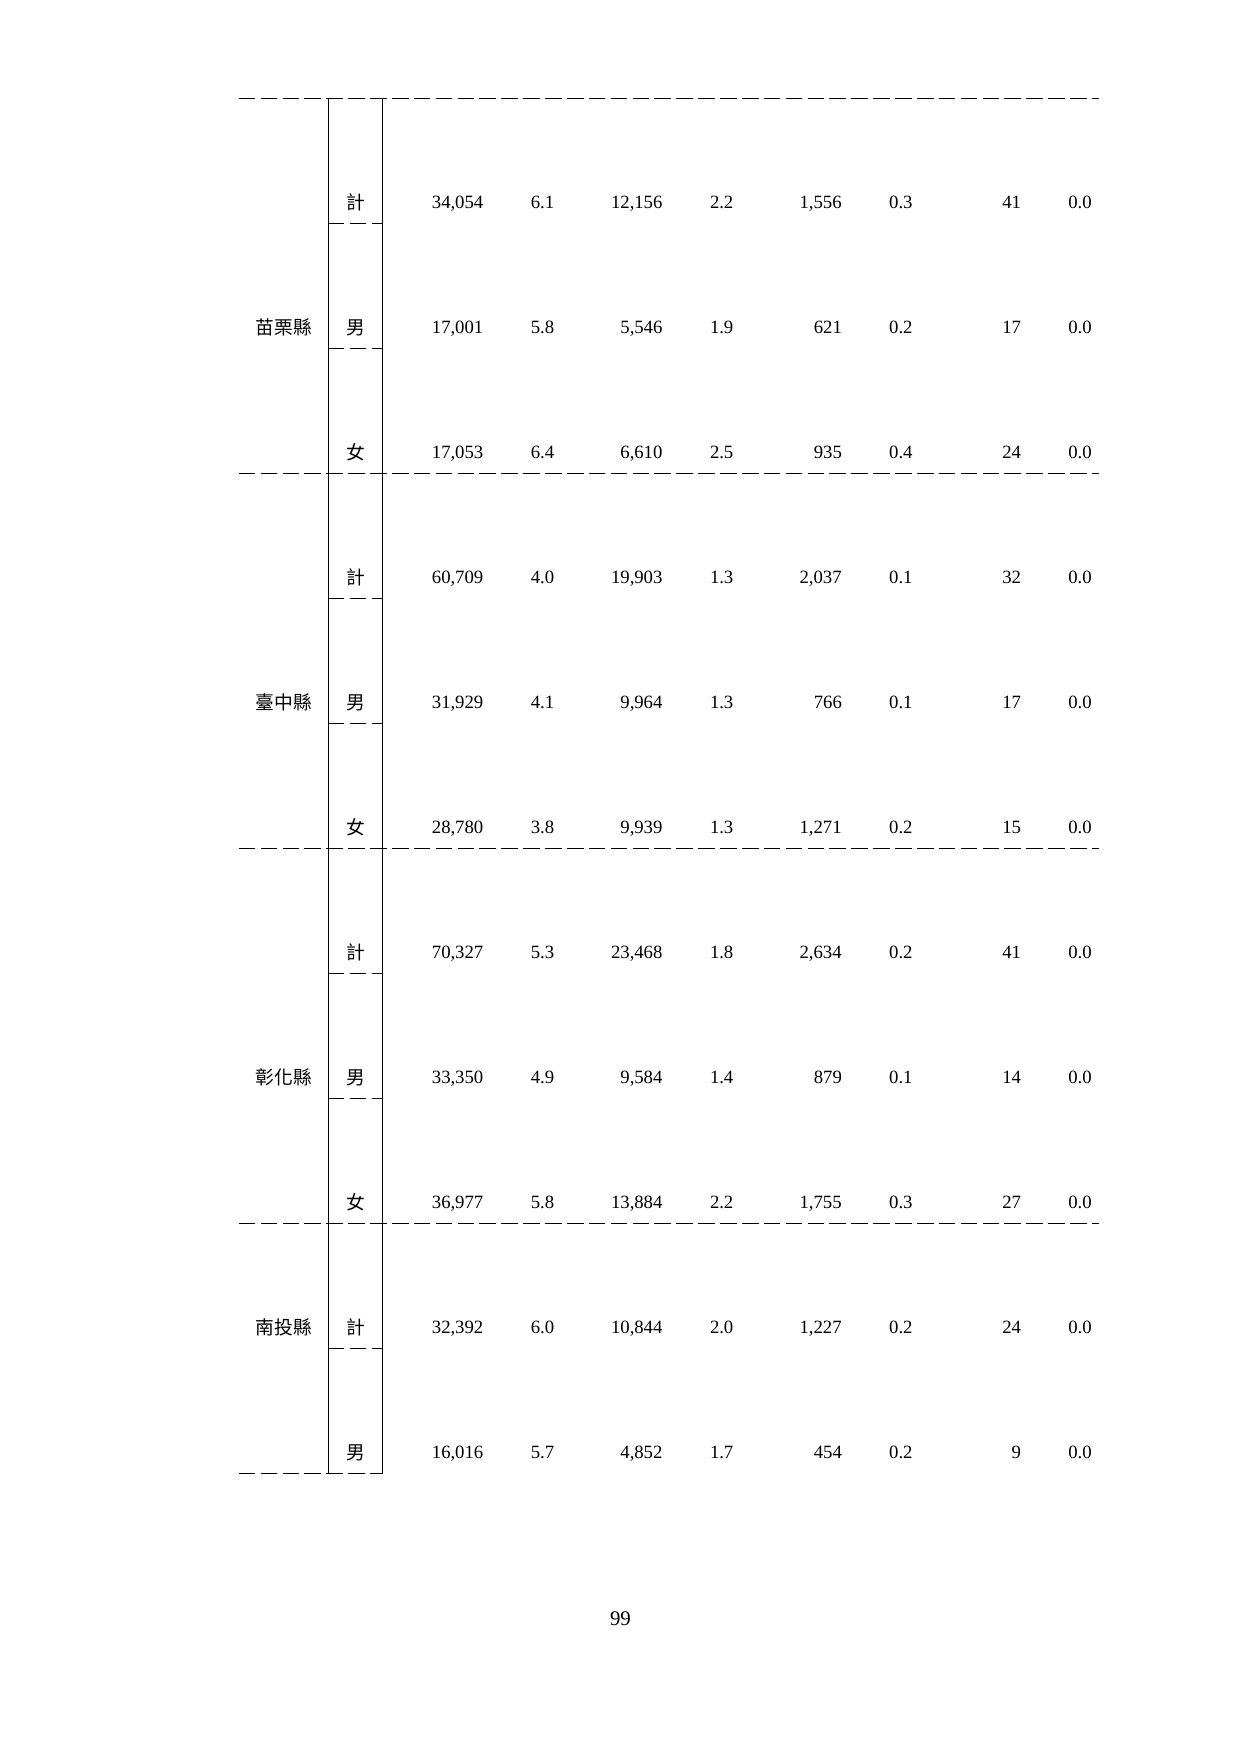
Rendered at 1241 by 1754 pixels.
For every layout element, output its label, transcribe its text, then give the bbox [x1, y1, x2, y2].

table_cell 2.2 [670, 1098, 741, 1222]
table_cell 31,929 [383, 598, 491, 722]
table_cell 1.7 [670, 1348, 741, 1472]
table_cell 2,634 [741, 848, 849, 972]
table_cell 彰化縣 [239, 848, 328, 1222]
table_cell 0.1 [849, 973, 920, 1097]
table_cell 60,709 [383, 473, 491, 597]
table_cell 4.0 [491, 473, 562, 597]
table_cell 24 [920, 348, 1028, 472]
table_cell 36,977 [383, 1098, 491, 1222]
table_cell 女 [329, 348, 382, 472]
table_cell 0.3 [849, 1098, 920, 1222]
table_cell 28,780 [383, 723, 491, 847]
table_cell 16,016 [383, 1348, 491, 1472]
table_cell 男 [329, 1348, 382, 1472]
table_cell 15 [920, 723, 1028, 847]
table_cell 0.0 [1028, 1098, 1099, 1222]
table_cell 0.2 [849, 848, 920, 972]
table_cell 計 [329, 848, 382, 972]
table_cell 17,001 [383, 223, 491, 347]
table_cell 0.0 [1028, 98, 1099, 222]
table_cell 4.9 [491, 973, 562, 1097]
table_cell 32,392 [383, 1223, 491, 1347]
table_cell 6.4 [491, 348, 562, 472]
table_cell 1,271 [741, 723, 849, 847]
table_cell 女 [329, 723, 382, 847]
table_cell 17 [920, 223, 1028, 347]
table_cell 3.8 [491, 723, 562, 847]
table_cell 6.1 [491, 98, 562, 222]
table_cell 5.3 [491, 848, 562, 972]
table_cell 臺中縣 [239, 473, 328, 847]
table_cell 0.2 [849, 223, 920, 347]
table_cell 4,852 [562, 1348, 670, 1472]
table_cell 41 [920, 98, 1028, 222]
table_cell 0.0 [1028, 1223, 1099, 1347]
table_cell 5,546 [562, 223, 670, 347]
table_cell 32 [920, 473, 1028, 597]
table_cell 1.9 [670, 223, 741, 347]
table_cell 70,327 [383, 848, 491, 972]
table_cell 0.2 [849, 1348, 920, 1472]
table_cell 17,053 [383, 348, 491, 472]
table_cell 23,468 [562, 848, 670, 972]
table_cell 0.0 [1028, 348, 1099, 472]
table_cell 4.1 [491, 598, 562, 722]
table_cell 0.0 [1028, 598, 1099, 722]
table_cell 9,964 [562, 598, 670, 722]
table_cell 計 [329, 473, 382, 597]
table_cell 12,156 [562, 98, 670, 222]
table_cell 0.0 [1028, 723, 1099, 847]
table_cell 6.0 [491, 1223, 562, 1347]
table_cell 766 [741, 598, 849, 722]
table_cell 10,844 [562, 1223, 670, 1347]
table_cell 女 [329, 1098, 382, 1222]
table_cell 9,584 [562, 973, 670, 1097]
table_cell 935 [741, 348, 849, 472]
table_cell 5.7 [491, 1348, 562, 1472]
table_cell 27 [920, 1098, 1028, 1222]
table_cell 5.8 [491, 1098, 562, 1222]
table_cell 17 [920, 598, 1028, 722]
table_cell 13,884 [562, 1098, 670, 1222]
table_cell 2.2 [670, 98, 741, 222]
table_cell 1,556 [741, 98, 849, 222]
table_cell 男 [329, 598, 382, 722]
table_cell 0.0 [1028, 848, 1099, 972]
table_cell 男 [329, 223, 382, 347]
table_cell 1.3 [670, 473, 741, 597]
table_cell 14 [920, 973, 1028, 1097]
table_cell 南投縣 [239, 1223, 328, 1472]
table_cell 621 [741, 223, 849, 347]
table_cell 1.4 [670, 973, 741, 1097]
table_cell 0.3 [849, 98, 920, 222]
table_cell 41 [920, 848, 1028, 972]
table_cell 34,054 [383, 98, 491, 222]
table_cell 24 [920, 1223, 1028, 1347]
table_cell 0.0 [1028, 973, 1099, 1097]
table_cell 0.4 [849, 348, 920, 472]
table_cell 計 [329, 98, 382, 222]
table_cell 0.2 [849, 723, 920, 847]
table_cell 454 [741, 1348, 849, 1472]
table_cell 0.0 [1028, 1348, 1099, 1472]
table_cell 5.8 [491, 223, 562, 347]
table_cell 苗栗縣 [239, 98, 328, 472]
table_cell 2.0 [670, 1223, 741, 1347]
table_cell 2,037 [741, 473, 849, 597]
table_cell 0.1 [849, 598, 920, 722]
table_cell 1,755 [741, 1098, 849, 1222]
table_cell 計 [329, 1223, 382, 1347]
table_cell 1.3 [670, 598, 741, 722]
table_cell 33,350 [383, 973, 491, 1097]
table_cell 1,227 [741, 1223, 849, 1347]
table_cell 6,610 [562, 348, 670, 472]
table_cell 9 [920, 1348, 1028, 1472]
table_cell 19,903 [562, 473, 670, 597]
table_cell 9,939 [562, 723, 670, 847]
table_cell 1.3 [670, 723, 741, 847]
table_cell 0.1 [849, 473, 920, 597]
table_cell 0.0 [1028, 473, 1099, 597]
table_cell 2.5 [670, 348, 741, 472]
table_cell 0.2 [849, 1223, 920, 1347]
table_cell 男 [329, 973, 382, 1097]
table_cell 1.8 [670, 848, 741, 972]
table_cell 0.0 [1028, 223, 1099, 347]
table_cell 879 [741, 973, 849, 1097]
